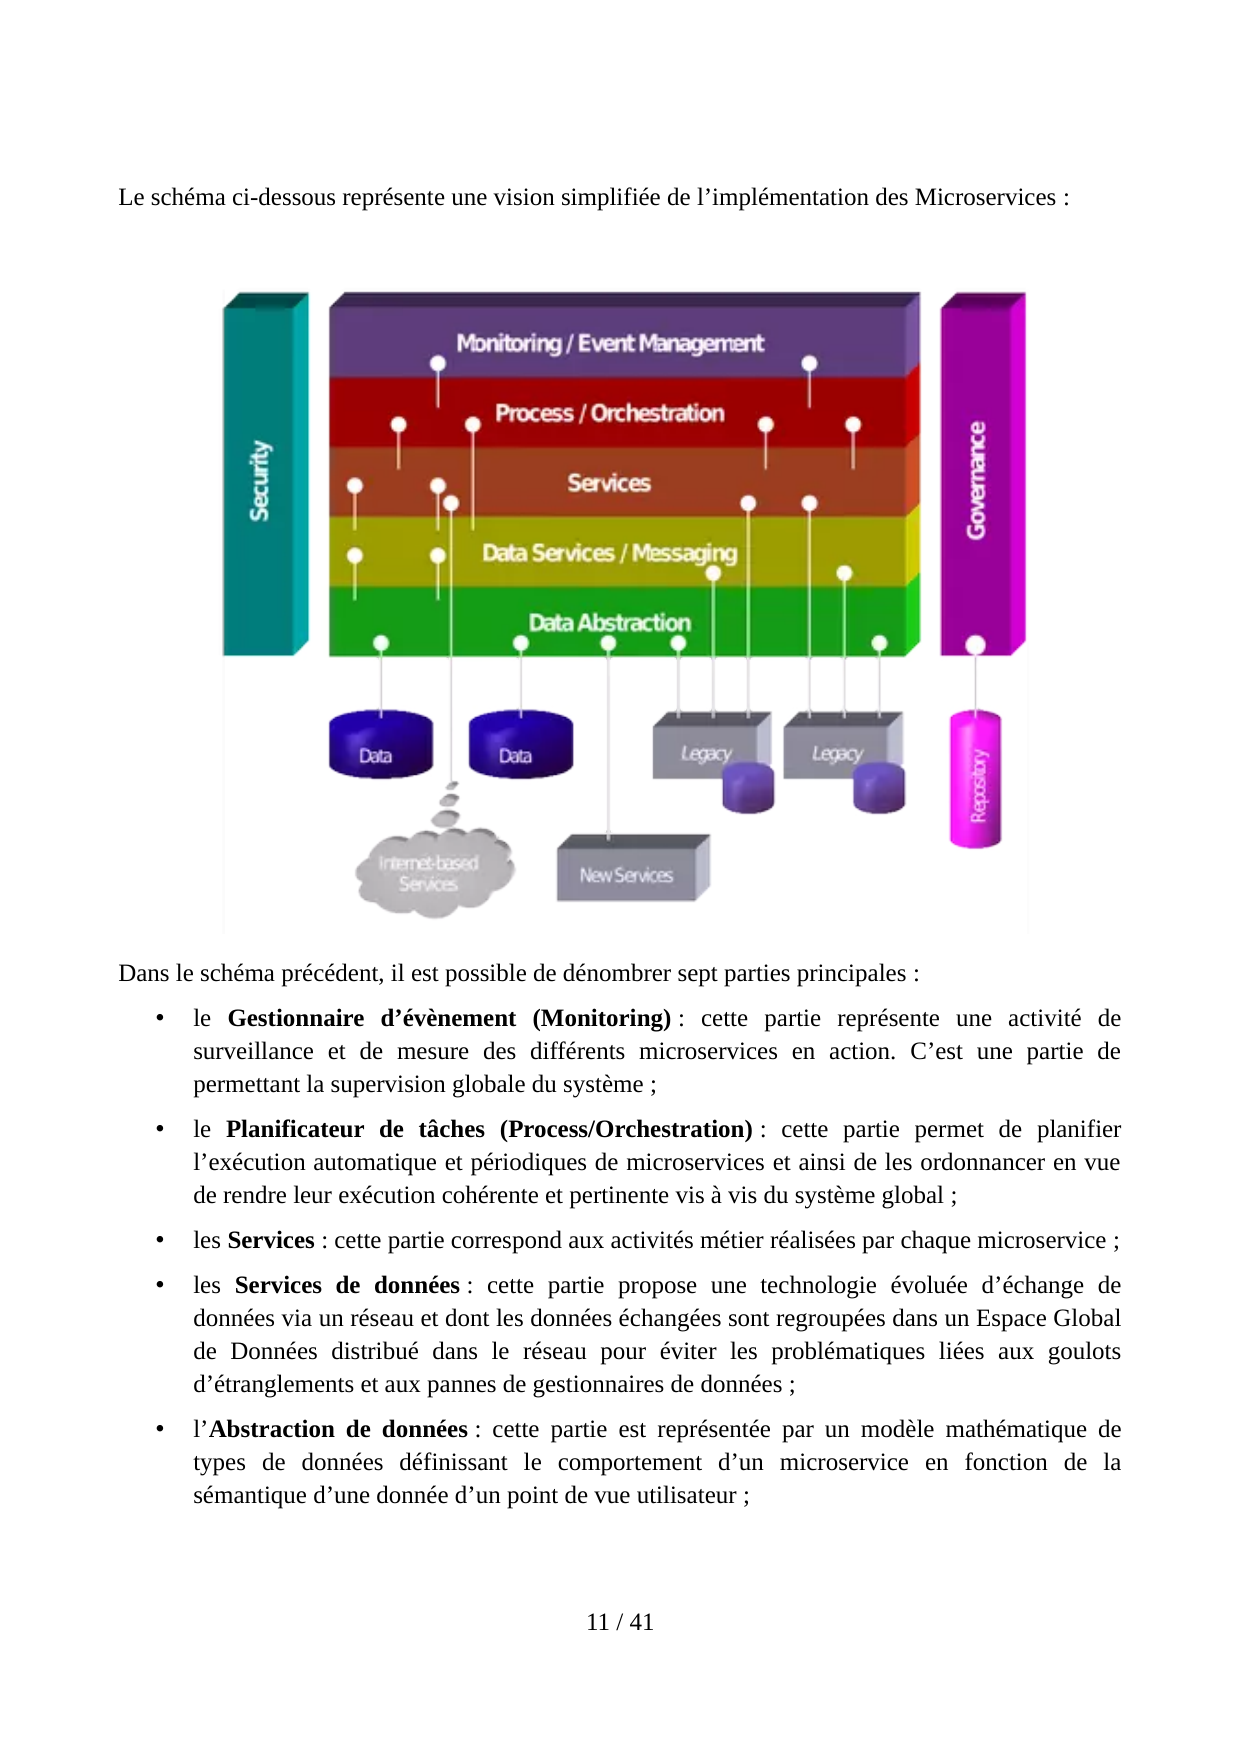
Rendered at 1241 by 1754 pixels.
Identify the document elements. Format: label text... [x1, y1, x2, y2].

text Le schéma ci-dessous représente une vision simplifiée de l’implémentation des Microservices : [118, 182, 1122, 211]
list les Services de données : cette partie propose une technologie évoluée d’échange de données via un réseau et dont les données échangées sont regroupées dans un Espace Global de Données distribué dans le réseau pour éviter les problématiques liées aux goulots d’étranglements et aux pannes de gestionnaires de données ; [156, 1270, 1122, 1398]
picture [197, 235, 1043, 934]
list le Planificateur de tâches (Process/Orchestration) : cette partie permet de planifier l’exécution automatique et périodiques de microservices et ainsi de les ordonnancer en vue de rendre leur exécution cohérente et pertinente vis à vis du système global ; [156, 1114, 1122, 1209]
list l’Abstraction de données : cette partie est représentée par un modèle mathématique de types de données définissant le comportement d’un microservice en fonction de la sémantique d’une donnée d’un point de vue utilisateur ; [156, 1414, 1122, 1509]
list les Services : cette partie correspond aux activités métier réalisées par chaque microservice ; [156, 1225, 1122, 1254]
text Dans le schéma précédent, il est possible de dénombrer sept parties principales : [118, 958, 1122, 987]
list le Gestionnaire d’évènement (Monitoring) : cette partie représente une activité de surveillance et de mesure des différents microservices en action. C’est une partie de permettant la supervision globale du système ; [156, 1003, 1122, 1098]
